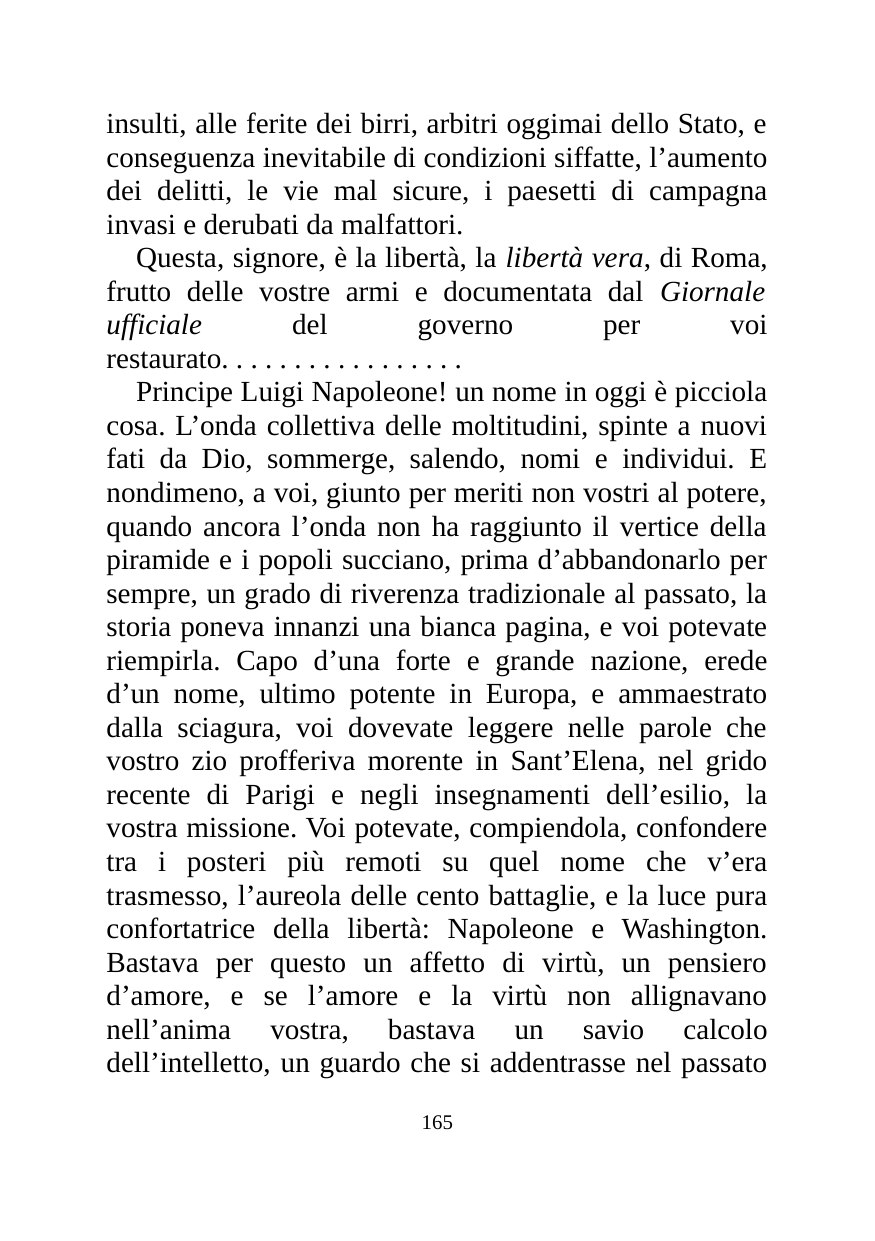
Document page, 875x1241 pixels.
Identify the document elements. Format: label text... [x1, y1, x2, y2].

text insulti, alle ferite dei birri, arbitri oggimai dello Stato, e conseguenza inevitabile di condizioni siffatte, l’aumento dei delitti, le vie mal sicure, i paesetti di campagna invasi e derubati da malfattori. [106, 106, 768, 240]
text Questa, signore, è la libertà, la libertà vera, di Roma, frutto delle vostre armi e documentata dal Giornale ufficiale del governo per voi restaurato. . . . . . . . . . . . . . . . . [106, 240, 768, 374]
text Principe Luigi Napoleone! un nome in oggi è picciola cosa. L’onda collettiva delle moltitudini, spinte a nuovi fati da Dio, sommerge, salendo, nomi e individui. E nondimeno, a voi, giunto per meriti non vostri al potere, quando ancora l’onda non ha raggiunto il vertice della piramide e i popoli succiano, prima d’abbandonarlo per sempre, un grado di riverenza tradizionale al passato, la storia poneva innanzi una bianca pagina, e voi potevate riempirla. Capo d’una forte e grande nazione, erede d’un nome, ultimo potente in Europa, e ammaestrato dalla sciagura, voi dovevate leggere nelle parole che vostro zio profferiva morente in Sant’Elena, nel grido recente di Parigi e negli insegnamenti dell’esilio, la vostra missione. Voi potevate, compiendola, confondere tra i posteri più remoti su quel nome che v’era trasmesso, l’aureola delle cento battaglie, e la luce pura confortatrice della libertà: Napoleone e Washington. Bastava per questo un affetto di virtù, un pensiero d’amore, e se l’amore e la virtù non allignavano nell’anima vostra, bastava un savio calcolo dell’intelletto, un guardo che si addentrasse nel passato [106, 374, 768, 1079]
